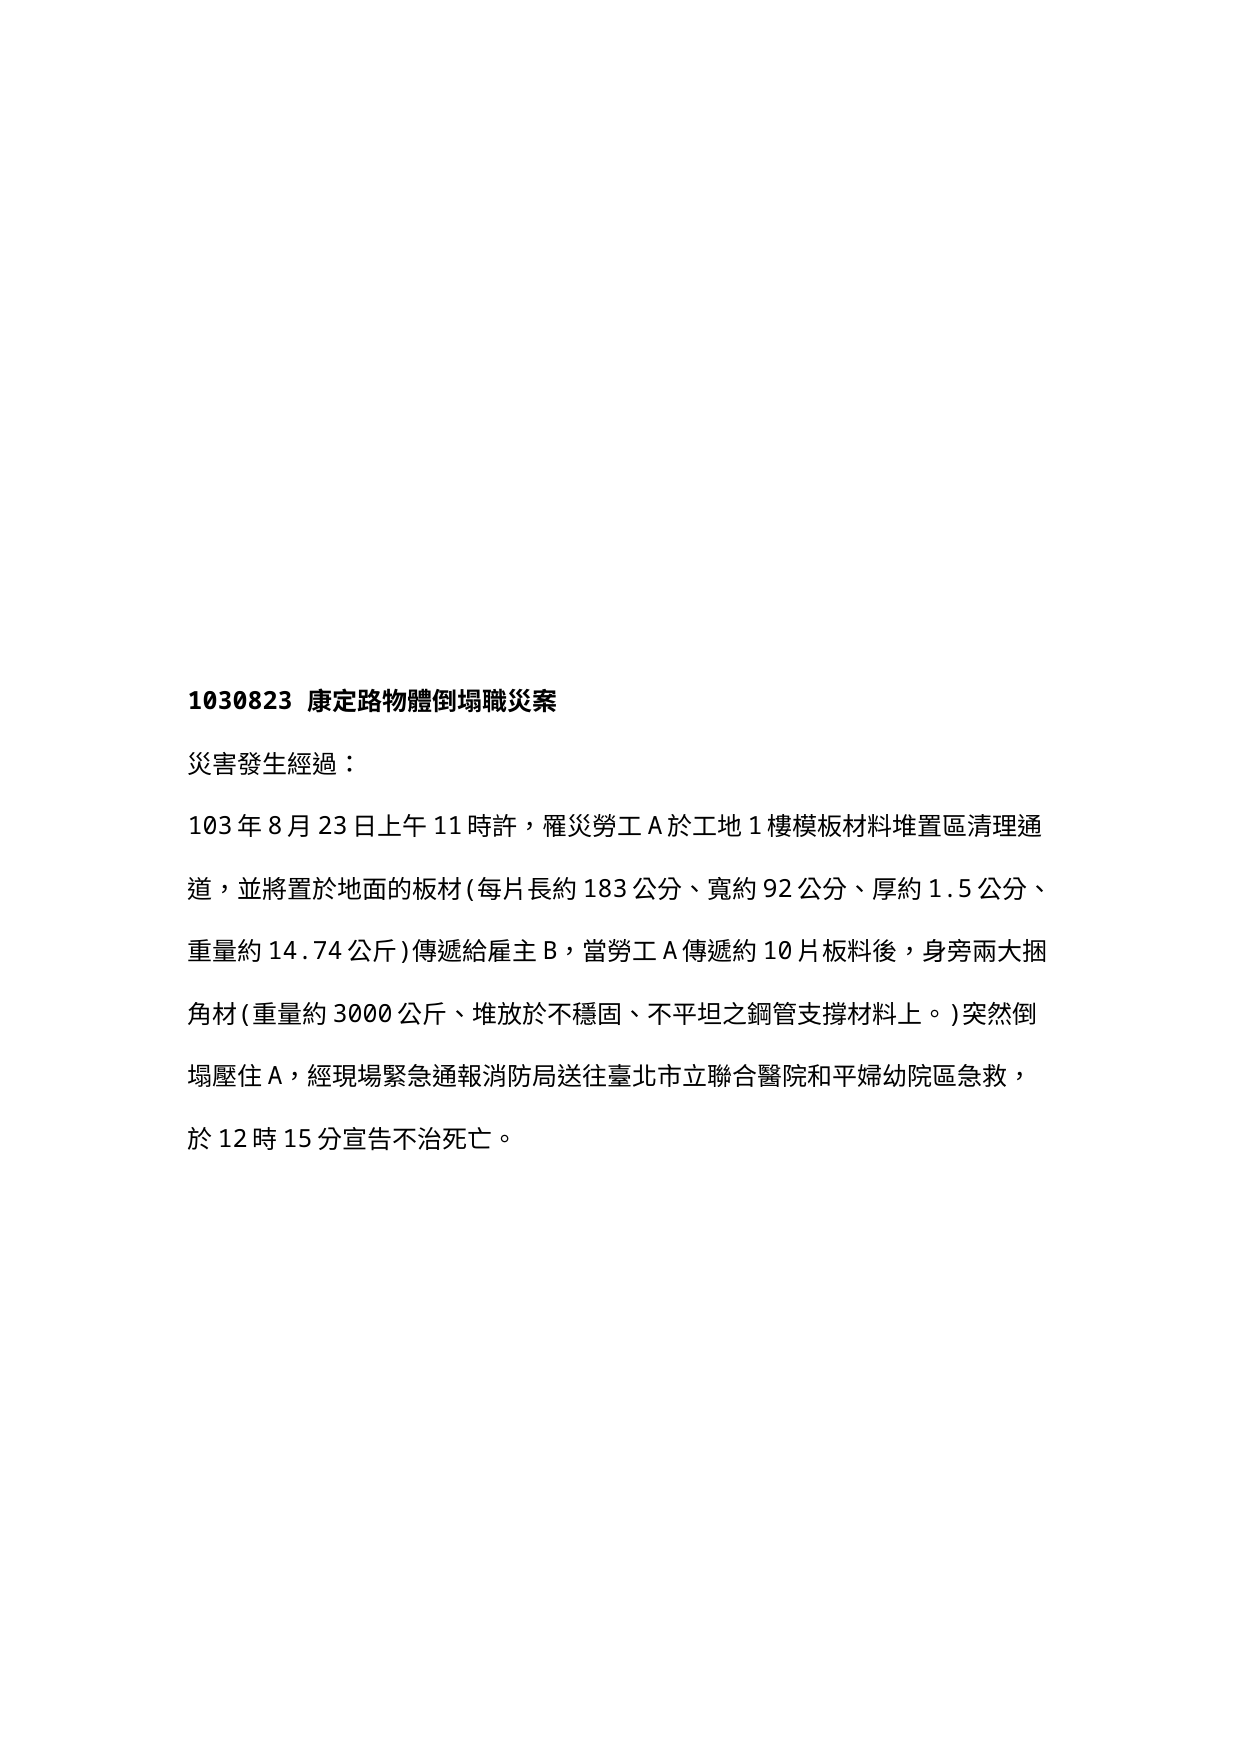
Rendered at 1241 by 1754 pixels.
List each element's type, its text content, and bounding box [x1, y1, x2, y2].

text 災害發生經過： [187, 721, 1053, 783]
text 103年8月23日上午11時許，罹災勞工A於工地1樓模板材料堆置區清理通道，並將置於地面的板材(每片長約183公分、寬約92公分、厚約1.5公分、重量約14.74公斤)傳遞給雇主B，當勞工A傳遞約10片板料後，身旁兩大捆角材(重量約3000公斤、堆放於不穩固、不平坦之鋼管支撐材料上。)突然倒塌壓住A，經現場緊急通報消防局送往臺北市立聯合醫院和平婦幼院區急救，於12時15分宣告不治死亡。 [187, 783, 1053, 1158]
text 1030823 康定路物體倒塌職災案 [187, 658, 1053, 721]
